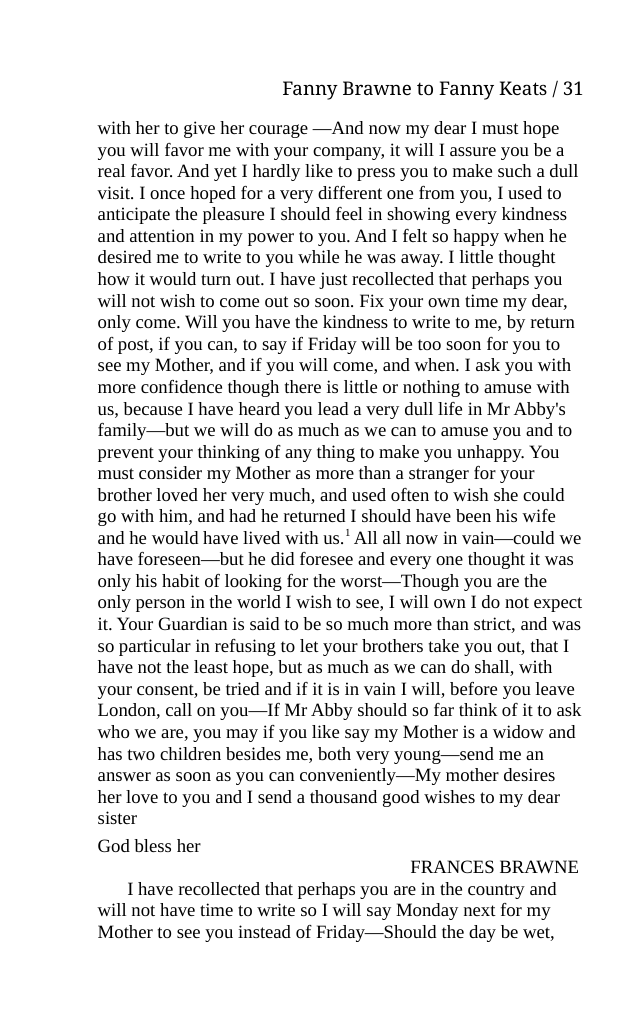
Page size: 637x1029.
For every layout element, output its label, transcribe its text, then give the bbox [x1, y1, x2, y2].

text God bless her [97, 835, 583, 856]
text I have recollected that perhaps you are in the country and will not have time to write so I will say Monday next for my Mother to see you instead of Friday—Should the day be wet, [97, 878, 583, 942]
text with her to give her courage —And now my dear I must hope you will favor me with your company, it will I assure you be a real favor. And yet I hardly like to press you to make such a dull visit. I once hoped for a very different one from you, I used to anticipate the pleasure I should feel in showing every kindness and attention in my power to you. And I felt so happy when he desired me to write to you while he was away. I little thought how it would turn out. I have just recollected that perhaps you will not wish to come out so soon. Fix your own time my dear, only come. Will you have the kindness to write to me, by return of post, if you can, to say if Friday will be too soon for you to see my Mother, and if you will come, and when. I ask you with more confidence though there is little or nothing to amuse with us, because I have heard you lead a very dull life in Mr Abby's family—but we will do as much as we can to amuse you and to prevent your thinking of any thing to make you unhappy. You must consider my Mother as more than a stranger for your brother loved her very much, and used often to wish she could go with him, and had he returned I should have been his wife and he would have lived with us.1 All all now in vain—could we have foreseen—but he did foresee and every one thought it was only his habit of looking for the worst—Though you are the only person in the world I wish to see, I will own I do not expect it. Your Guardian is said to be so much more than strict, and was so particular in refusing to let your brothers take you out, that I have not the least hope, but as much as we can do shall, with your consent, be tried and if it is in vain I will, before you leave London, call on you—If Mr Abby should so far think of it to ask who we are, you may if you like say my Mother is a widow and has two children besides me, both very young—send me an answer as soon as you can conveniently—My mother desires her love to you and I send a thousand good wishes to my dear sister [97, 117, 583, 829]
text FRANCES BRAWNE [97, 856, 583, 878]
